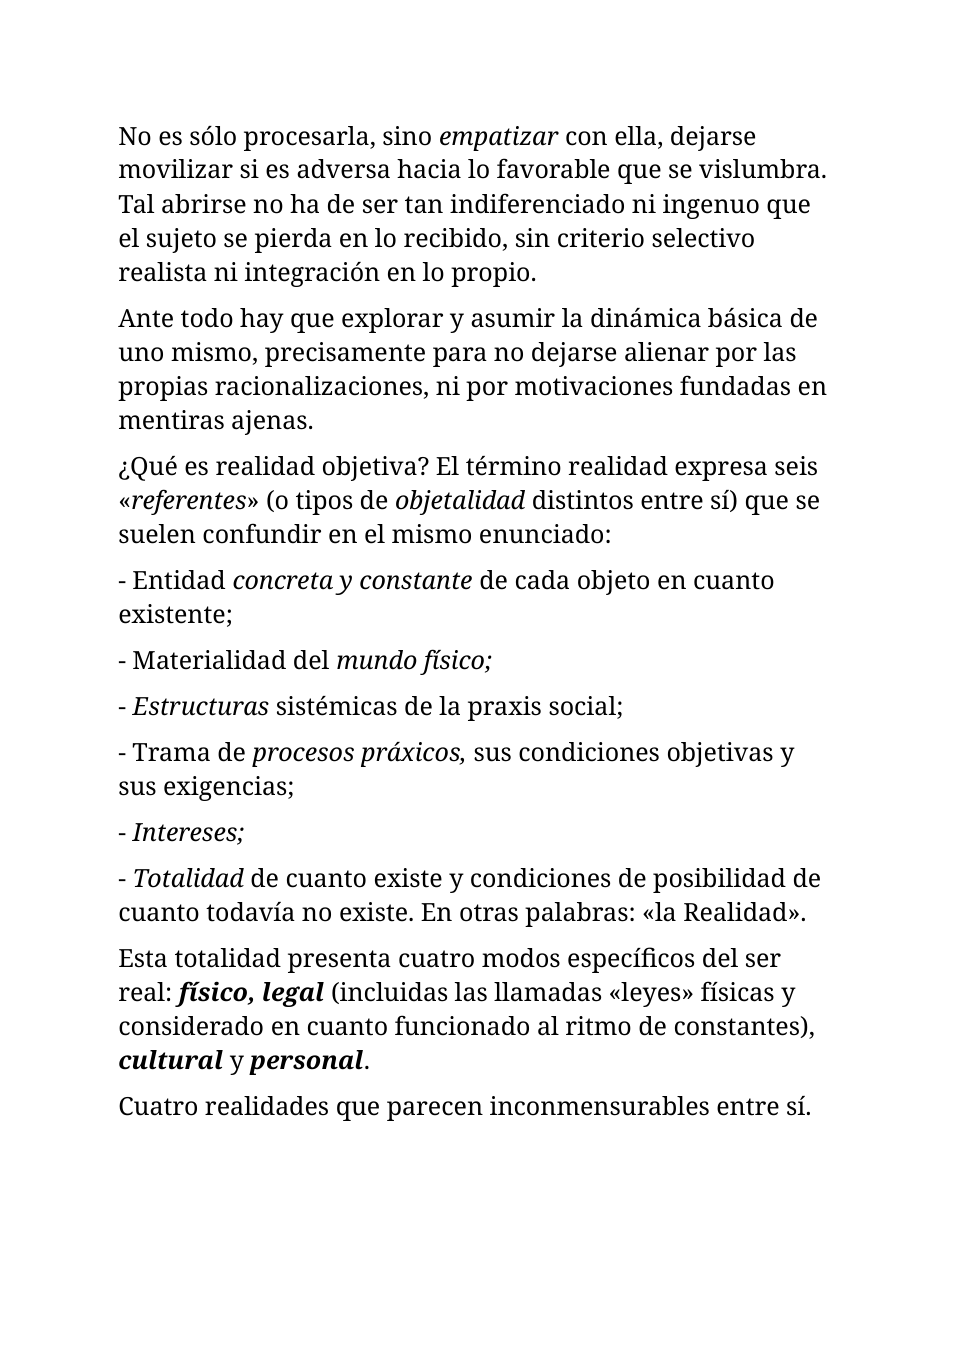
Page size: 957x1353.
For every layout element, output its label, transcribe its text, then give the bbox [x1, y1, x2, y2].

text ¿Qué es realidad objetiva? El término realidad expresa seis «referentes» (o tipos de objetalidad distintos entre sí) que se suelen confundir en el mismo enunciado: [118, 448, 838, 551]
text - Intereses; [118, 814, 838, 848]
text Esta totalidad presenta cuatro modos específicos del ser real: físico, legal (incluidas las llamadas «leyes» físicas y considerado en cuanto funcionado al ritmo de constantes), cultural y personal. [118, 940, 838, 1077]
text - Materialidad del mundo físico; [118, 642, 838, 677]
text - Entidad concreta y constante de cada objeto en cuanto existente; [118, 562, 838, 631]
text - Totalidad de cuanto existe y condiciones de posibilidad de cuanto todavía no existe. En otras palabras: «la Realidad». [118, 860, 838, 928]
text - Estructuras sistémicas de la praxis social; [118, 688, 838, 722]
text - Trama de procesos práxicos, sus condiciones objetivas y sus exigencias; [118, 734, 838, 802]
text Ante todo hay que explorar y asumir la dinámica básica de uno mismo, precisamente para no dejarse alienar por las propias racionalizaciones, ni por motivaciones fundadas en mentiras ajenas. [118, 300, 838, 437]
text Cuatro realidades que parecen inconmensurables entre sí. [118, 1088, 838, 1122]
text No es sólo procesarla, sino empatizar con ella, dejarse movilizar si es adversa hacia lo favorable que se vislumbra. Tal abrirse no ha de ser tan indiferenciado ni ingenuo que el sujeto se pierda en lo recibido, sin criterio selectivo realista ni integración en lo propio. [118, 118, 838, 288]
